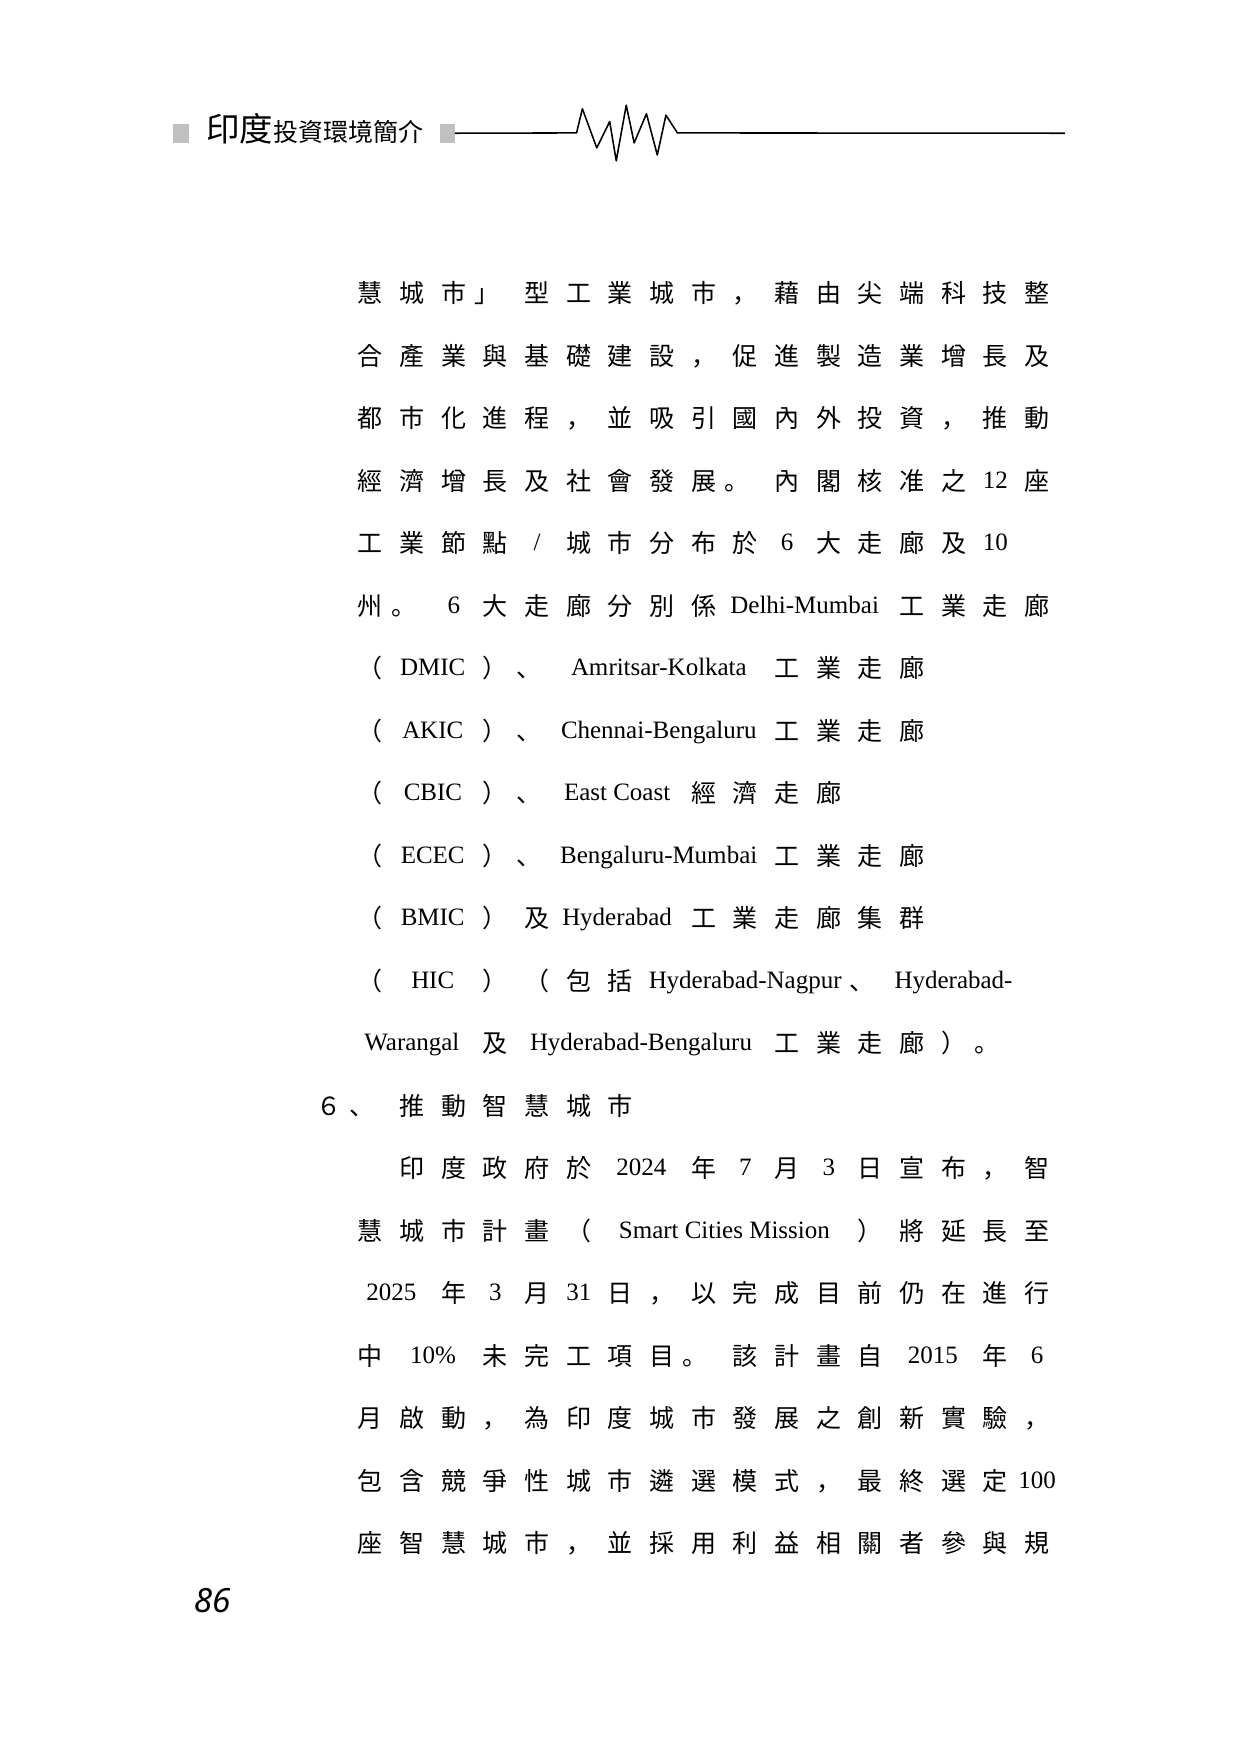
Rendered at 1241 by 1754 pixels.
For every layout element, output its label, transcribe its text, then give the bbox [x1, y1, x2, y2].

text ６、推動智慧城市 [281, 1063, 1058, 1125]
text 慧城市」型工業城市，藉由尖端科技整合產業與基礎建設，促進製造業增長及都市化進程，並吸引國內外投資，推動經濟增長及社會發展。內閣核准之12座工業節點/城市分布於6大走廊及10州。6大走廊分別係Delhi-Mumbai 工業走廊（DMIC）、Amritsar-Kolkata 工業走廊（AKIC）、Chennai-Bengaluru 工業走廊（CBIC）、East Coast 經濟走廊（ECEC）、Bengaluru-Mumbai 工業走廊（BMIC）及Hyderabad 工業走廊集群（HIC）（包括Hyderabad-Nagpur、Hyderabad-Warangal及Hyderabad-Bengaluru工業走廊）。 [330, 250, 1058, 1063]
text 印度政府於2024年7月3日宣布，智慧城市計畫（Smart Cities Mission）將延長至2025年3月31日，以完成目前仍在進行中10%未完工項目。該計畫自2015年6月啟動，為印度城市發展之創新實驗，包含競爭性城市遴選模式，最終選定100座智慧城市，並採用利益相關者參與規 [330, 1125, 1058, 1563]
